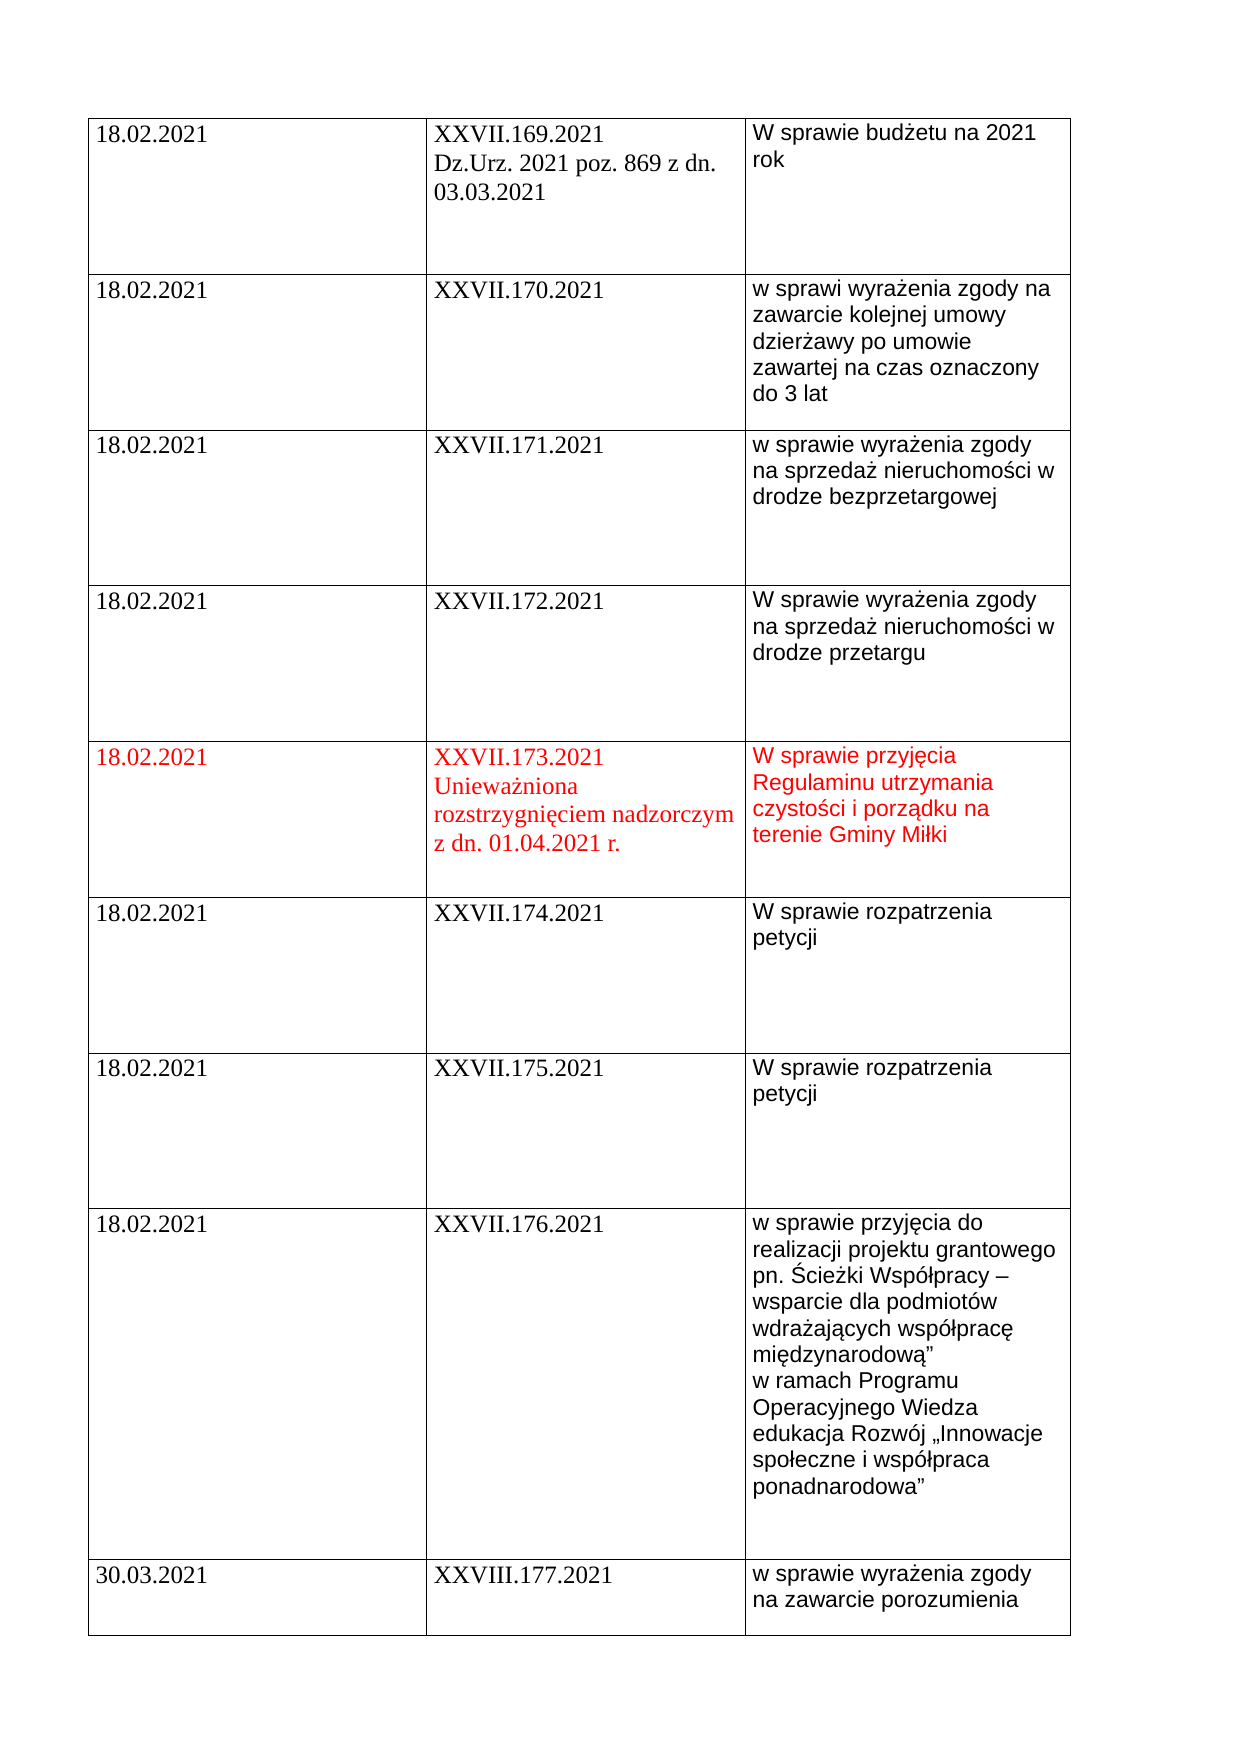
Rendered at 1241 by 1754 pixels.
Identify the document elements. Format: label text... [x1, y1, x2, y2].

table_cell XXVII.174.2021 [427, 898, 745, 1052]
table_cell XXVII.171.2021 [427, 431, 745, 585]
table_cell w sprawie przyjęcia do realizacji projektu grantowego pn. Ścieżki Współpracy – wsparcie dla podmiotów wdrażających współpracę międzynarodową” w ramach Programu Operacyjnego Wiedza edukacja Rozwój „Innowacje społeczne i współpraca ponadnarodowa” [746, 1209, 1070, 1559]
table_cell W sprawie rozpatrzenia petycji [746, 1054, 1070, 1208]
table_cell W sprawie budżetu na 2021 rok [746, 119, 1070, 274]
table_cell 18.02.2021 [89, 1054, 426, 1208]
table_cell XXVIII.177.2021 [427, 1560, 745, 1635]
table_cell 18.02.2021 [89, 1209, 426, 1559]
table_cell w sprawi wyrażenia zgody na zawarcie kolejnej umowy dzierżawy po umowie zawartej na czas oznaczony do 3 lat [746, 275, 1070, 429]
table_cell w sprawie wyrażenia zgody na zawarcie porozumienia [746, 1560, 1070, 1635]
table_cell 18.02.2021 [89, 275, 426, 429]
table_cell 30.03.2021 [89, 1560, 426, 1635]
table_cell XXVII.172.2021 [427, 586, 745, 741]
table_cell 18.02.2021 [89, 898, 426, 1052]
table_cell W sprawie rozpatrzenia petycji [746, 898, 1070, 1052]
table_cell XXVII.169.2021 Dz.Urz. 2021 poz. 869 z dn. 03.03.2021 [427, 119, 745, 274]
table_cell XXVII.170.2021 [427, 275, 745, 429]
table_cell 18.02.2021 [89, 119, 426, 274]
table_cell 18.02.2021 [89, 431, 426, 585]
table_cell XXVII.175.2021 [427, 1054, 745, 1208]
table_cell 18.02.2021 [89, 586, 426, 741]
table_cell XXVII.173.2021 Unieważniona rozstrzygnięciem nadzorczym z dn. 01.04.2021 r. [427, 742, 745, 897]
table_cell W sprawie wyrażenia zgody na sprzedaż nieruchomości w drodze przetargu [746, 586, 1070, 741]
table_cell XXVII.176.2021 [427, 1209, 745, 1559]
table_cell w sprawie wyrażenia zgody na sprzedaż nieruchomości w drodze bezprzetargowej [746, 431, 1070, 585]
table_cell W sprawie przyjęcia Regulaminu utrzymania czystości i porządku na terenie Gminy Miłki [746, 742, 1070, 897]
table_cell 18.02.2021 [89, 742, 426, 897]
